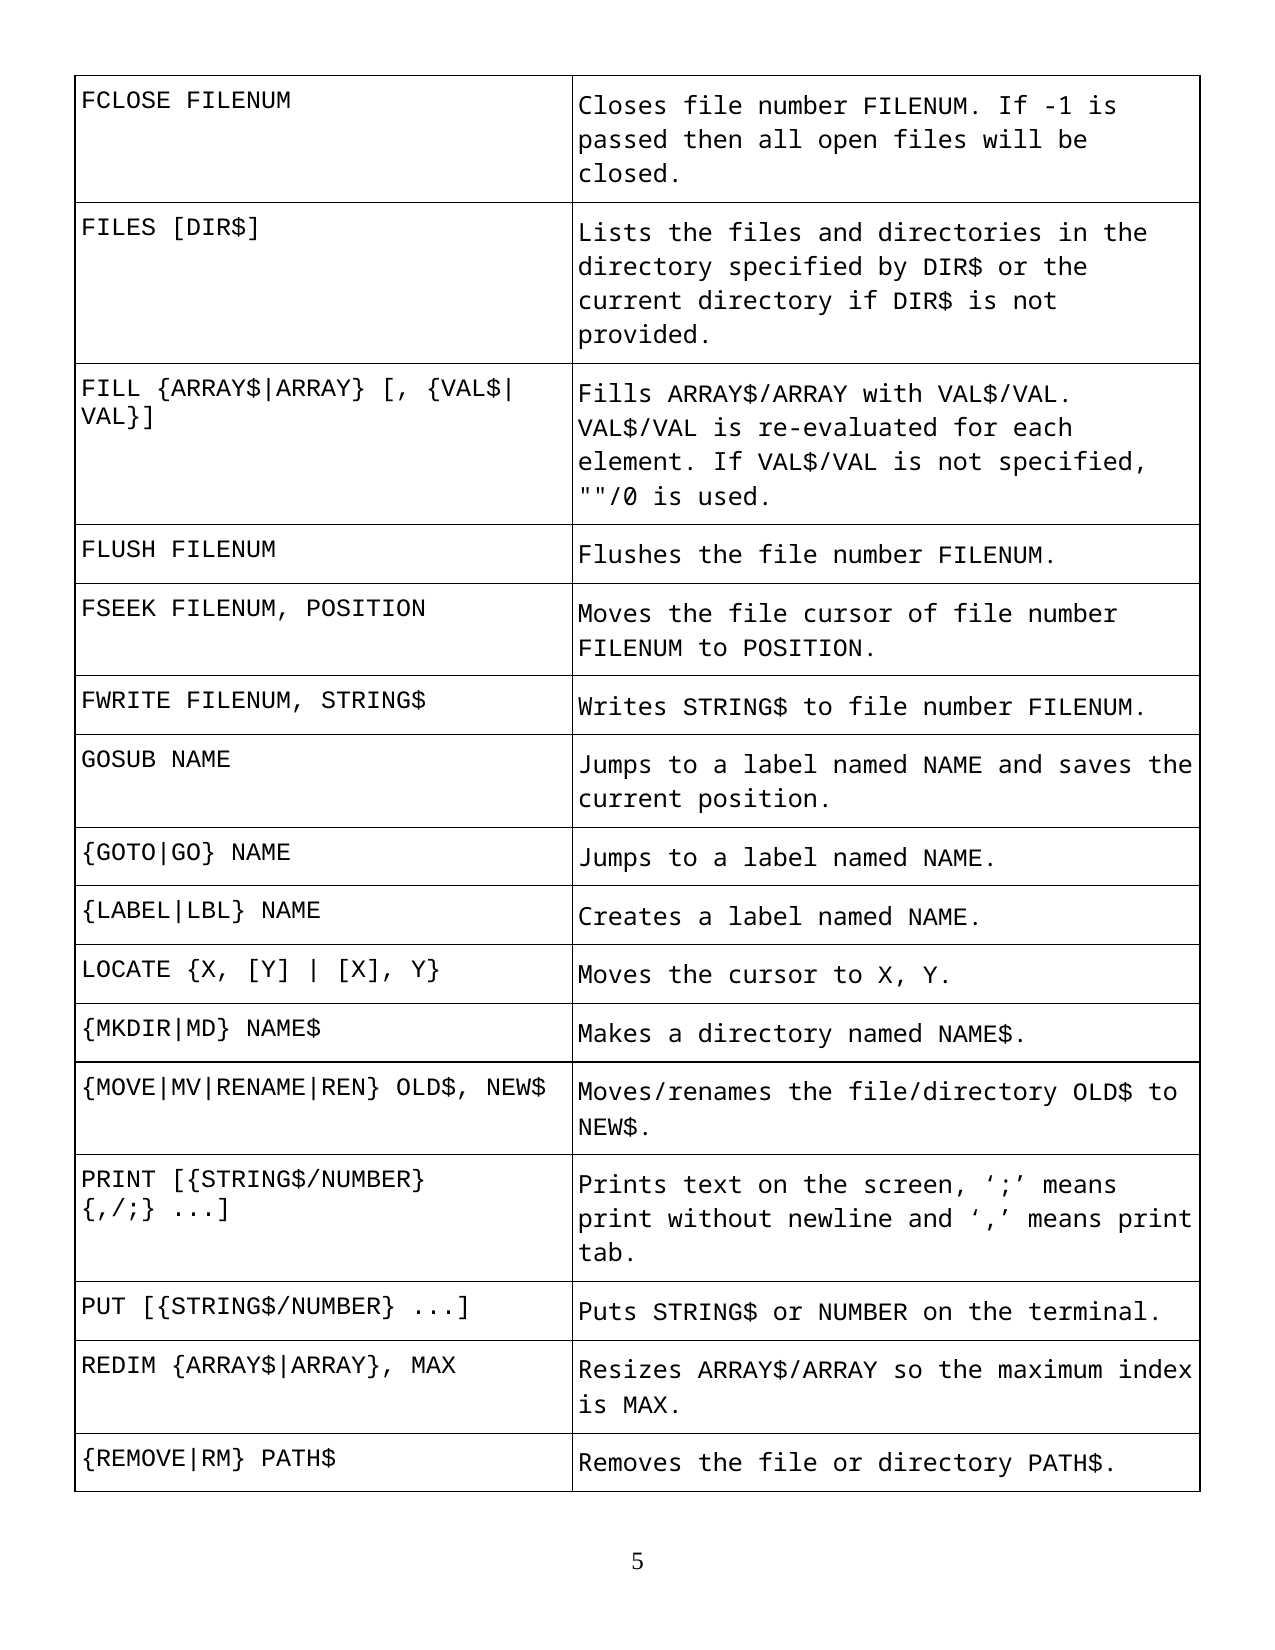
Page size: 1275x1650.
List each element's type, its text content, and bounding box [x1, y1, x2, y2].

table_cell Lists the files and directories in the directory specified by DIR$ or the current directory if DIR$ is not provided. [573, 203, 1199, 363]
table_cell FWRITE FILENUM, STRING$ [76, 676, 572, 734]
table_cell PUT [{STRING$/NUMBER} ...] [76, 1282, 572, 1339]
table_cell FCLOSE FILENUM [76, 76, 572, 202]
table_cell PRINT [{STRING$/NUMBER}{,/;} ...] [76, 1155, 572, 1281]
table_cell FILL {ARRAY$|ARRAY} [, {VAL$|VAL}] [76, 364, 572, 524]
table_cell FILES [DIR$] [76, 203, 572, 363]
table_cell Resizes ARRAY$/ARRAY so the maximum index is MAX. [573, 1341, 1199, 1432]
table_cell Removes the file or directory PATH$. [573, 1434, 1199, 1491]
table_cell Jumps to a label named NAME. [573, 828, 1199, 885]
table_cell Writes STRING$ to file number FILENUM. [573, 676, 1199, 734]
table_cell Closes file number FILENUM. If -1 is passed then all open files will be closed. [573, 76, 1199, 202]
table_cell GOSUB NAME [76, 735, 572, 827]
table_cell {MOVE|MV|RENAME|REN} OLD$, NEW$ [76, 1063, 572, 1154]
table_cell {GOTO|GO} NAME [76, 828, 572, 885]
table_cell Moves the file cursor of file number FILENUM to POSITION. [573, 584, 1199, 675]
table_cell Prints text on the screen, ‘;’ means print without newline and ‘,’ means print tab. [573, 1155, 1199, 1281]
table_cell Makes a directory named NAME$. [573, 1004, 1199, 1061]
table_cell REDIM {ARRAY$|ARRAY}, MAX [76, 1341, 572, 1432]
table_cell {LABEL|LBL} NAME [76, 886, 572, 944]
table_cell FSEEK FILENUM, POSITION [76, 584, 572, 675]
table_cell {MKDIR|MD} NAME$ [76, 1004, 572, 1061]
table_cell LOCATE {X, [Y] | [X], Y} [76, 945, 572, 1003]
table_cell Moves/renames the file/directory OLD$ to NEW$. [573, 1063, 1199, 1154]
table_cell FLUSH FILENUM [76, 525, 572, 583]
table_cell Creates a label named NAME. [573, 886, 1199, 944]
table_cell Fills ARRAY$/ARRAY with VAL$/VAL. VAL$/VAL is re-evaluated for each element. If VAL$/VAL is not specified, ""/0 is used. [573, 364, 1199, 524]
table_cell {REMOVE|RM} PATH$ [76, 1434, 572, 1491]
table_cell Jumps to a label named NAME and saves the current position. [573, 735, 1199, 827]
table_cell Moves the cursor to X, Y. [573, 945, 1199, 1003]
table_cell Puts STRING$ or NUMBER on the terminal. [573, 1282, 1199, 1339]
table_cell Flushes the file number FILENUM. [573, 525, 1199, 583]
